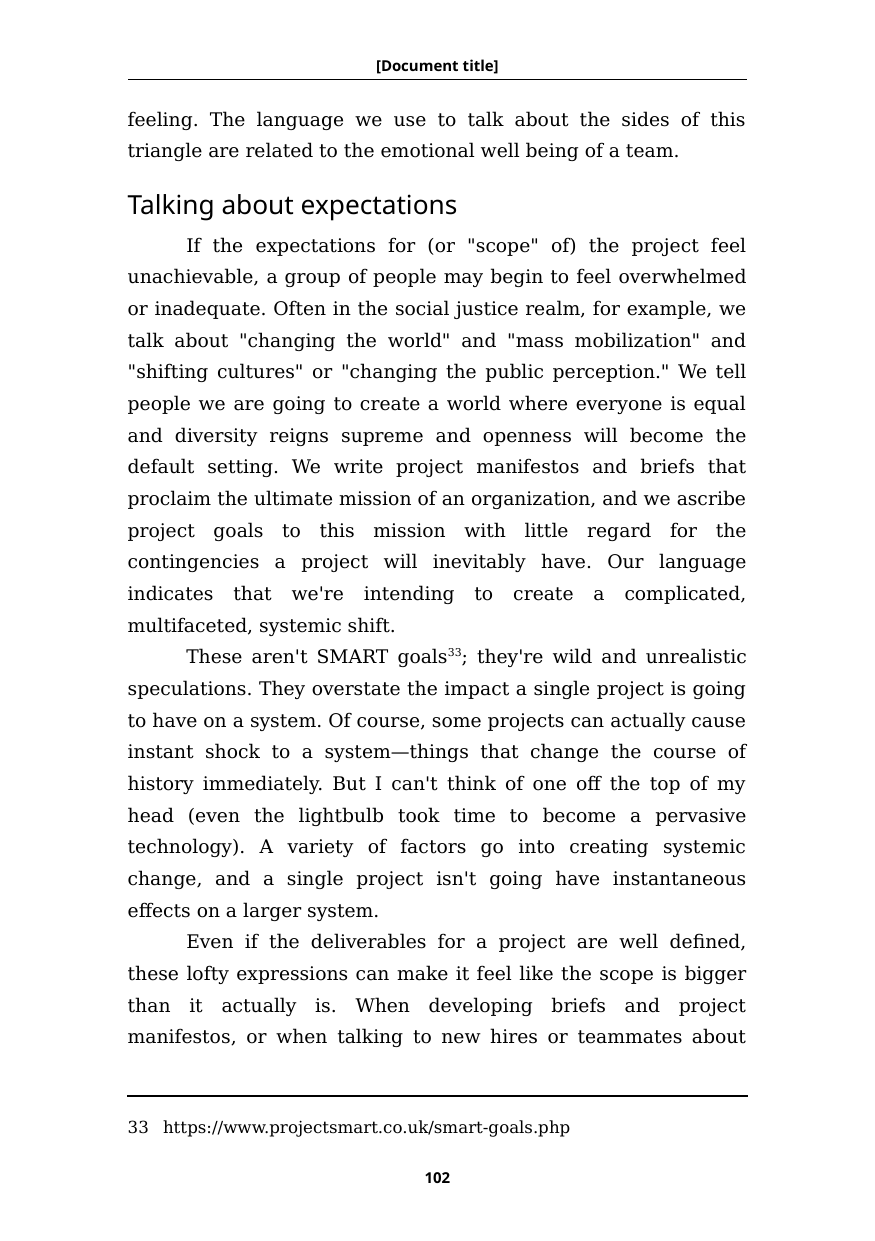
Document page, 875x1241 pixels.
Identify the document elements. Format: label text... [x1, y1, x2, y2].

text Even if the deliverables for a project are well defined, these lofty expressions can make it feel like the scope is bigger than it actually is. When developing briefs and project manifestos, or when talking to new hires or teammates about [127, 932, 747, 1048]
text https://www.projectsmart.co.uk/smart-goals.php [127, 1118, 747, 1138]
subtitle Talking about expectations [127, 187, 747, 222]
text These aren't SMART goals; they're wild and unrealistic speculations. They overstate the impact a single project is going to have on a system. Of course, some projects can actually cause instant shock to a system—things that change the course of history immediately. But I can't think of one off the top of my head (even the lightbulb took time to become a pervasive technology). A variety of factors go into creating systemic change, and a single project isn't going have instantaneous effects on a larger system. [127, 647, 747, 922]
text If the expectations for (or "scope" of) the project feel unachievable, a group of people may begin to feel overwhelmed or inadequate. Often in the social justice realm, for example, we talk about "changing the world" and "mass mobilization" and "shifting cultures" or "changing the public perception." We tell people we are going to create a world where everyone is equal and diversity reigns supreme and openness will become the default setting. We write project manifestos and briefs that proclaim the ultimate mission of an organization, and we ascribe project goals to this mission with little regard for the contingencies a project will inevitably have. Our language indicates that we're intending to create a complicated, multifaceted, systemic shift. [127, 235, 747, 637]
text feeling. The language we use to talk about the sides of this triangle are related to the emotional well being of a team. [127, 109, 747, 162]
